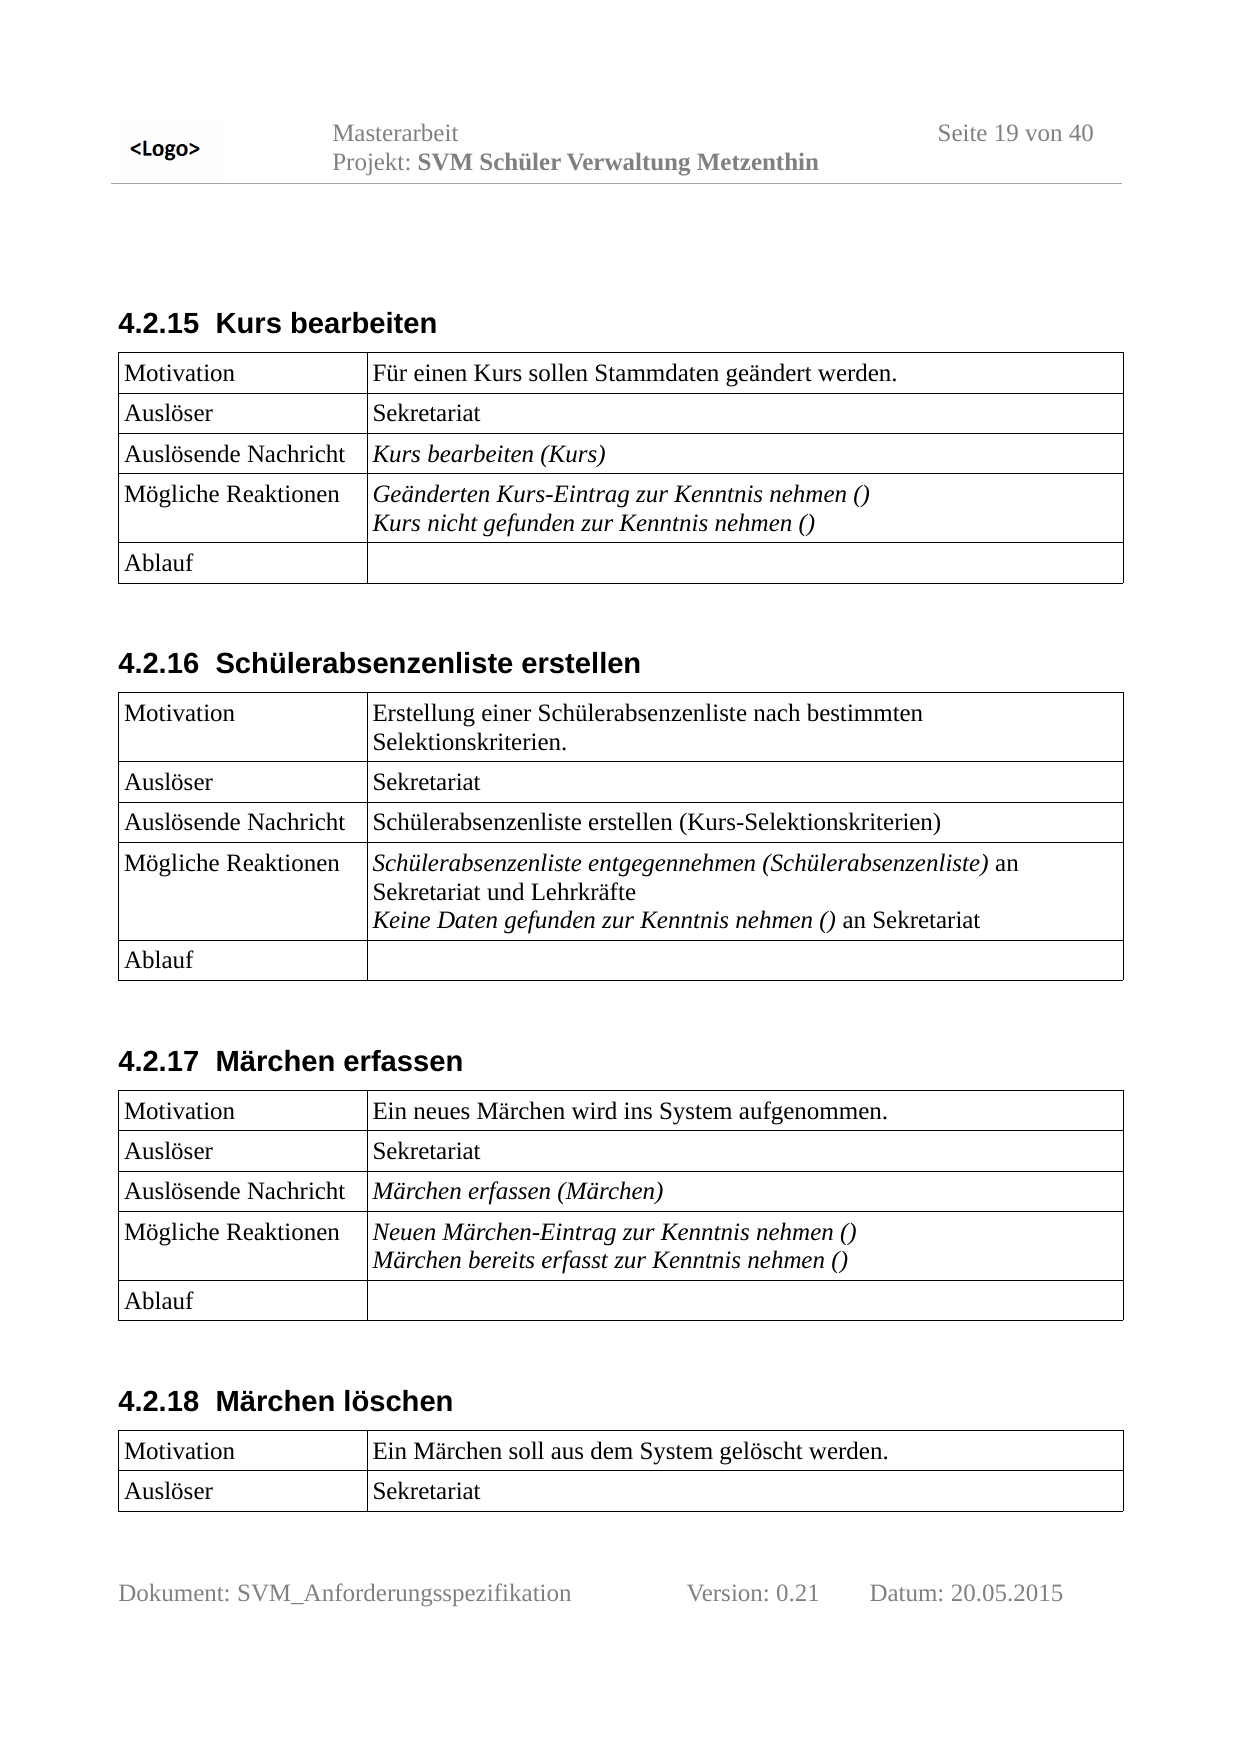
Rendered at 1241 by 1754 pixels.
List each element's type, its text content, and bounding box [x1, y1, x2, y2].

picture [118, 118, 224, 183]
table_cell [368, 543, 1123, 582]
table_header Motivation [119, 693, 367, 761]
table_cell Sekretariat [368, 1471, 1123, 1511]
table_cell Auslöser [119, 394, 367, 433]
table_cell Auslöser [119, 762, 367, 802]
table_cell Auslösende Nachricht [119, 803, 367, 842]
table_cell Märchen erfassen (Märchen) [368, 1172, 1123, 1211]
table_cell Neuen Märchen-Eintrag zur Kenntnis nehmen () Märchen bereits erfasst zur Kenntnis nehmen () [368, 1212, 1123, 1280]
table_cell [368, 1281, 1123, 1320]
table_header Motivation [119, 1431, 367, 1470]
table_header Ein neues Märchen wird ins System aufgenommen. [368, 1091, 1123, 1130]
table_header Erstellung einer Schülerabsenzenliste nach bestimmten Selektionskriterien. [368, 693, 1123, 761]
subtitle Märchen löschen [118, 1384, 1122, 1417]
table_cell Ablauf [119, 543, 367, 582]
table_cell Auslösende Nachricht [119, 1172, 367, 1211]
table_cell Auslöser [119, 1471, 367, 1511]
table_header Motivation [119, 1091, 367, 1130]
table_header Für einen Kurs sollen Stammdaten geändert werden. [368, 353, 1123, 392]
table_cell Sekretariat [368, 1131, 1123, 1171]
table_cell Ablauf [119, 941, 367, 980]
table_cell Ablauf [119, 1281, 367, 1320]
table_cell Sekretariat [368, 762, 1123, 802]
subtitle Märchen erfassen [118, 1044, 1122, 1077]
table_cell Auslösende Nachricht [119, 434, 367, 473]
table_cell [368, 941, 1123, 980]
table_cell Schülerabsenzenliste entgegennehmen (Schülerabsenzenliste) an Sekretariat und Lehrkräfte Keine Daten gefunden zur Kenntnis nehmen () an Sekretariat [368, 843, 1123, 940]
table_cell Mögliche Reaktionen [119, 474, 367, 542]
table_cell Sekretariat [368, 394, 1123, 433]
table_cell Mögliche Reaktionen [119, 1212, 367, 1280]
table_header Motivation [119, 353, 367, 392]
table_header Ein Märchen soll aus dem System gelöscht werden. [368, 1431, 1123, 1470]
subtitle Kurs bearbeiten [118, 306, 1122, 340]
table_cell Geänderten Kurs-Eintrag zur Kenntnis nehmen () Kurs nicht gefunden zur Kenntnis nehmen () [368, 474, 1123, 542]
table_cell Schülerabsenzenliste erstellen (Kurs-Selektionskriterien) [368, 803, 1123, 842]
table_cell Mögliche Reaktionen [119, 843, 367, 940]
subtitle Schülerabsenzenliste erstellen [118, 646, 1122, 680]
table_cell Auslöser [119, 1131, 367, 1171]
table_cell Kurs bearbeiten (Kurs) [368, 434, 1123, 473]
